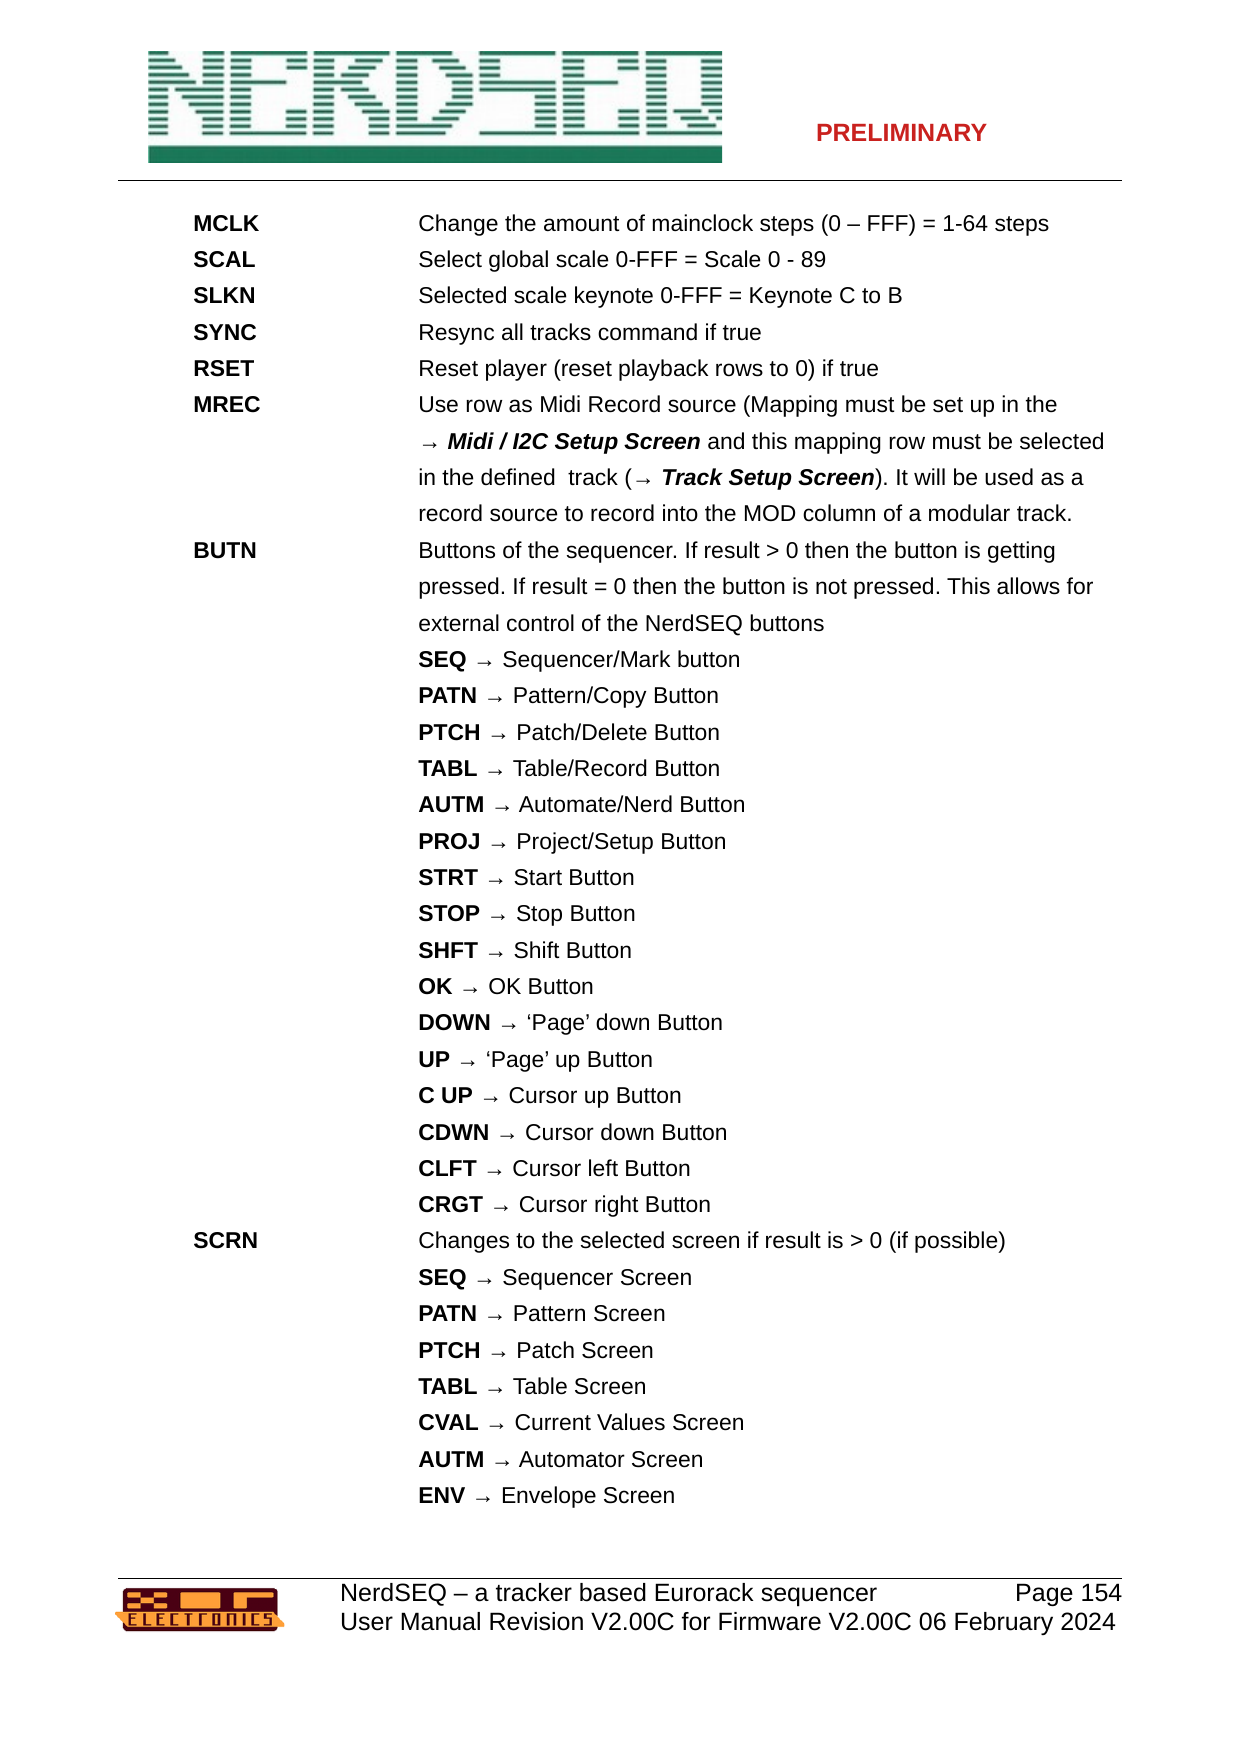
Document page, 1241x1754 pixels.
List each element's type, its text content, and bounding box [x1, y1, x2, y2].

text CRGT → Cursor right Button [118, 1191, 1122, 1217]
text PTCH → Patch/Delete Button [118, 718, 1122, 745]
text DOWN → ‘Page’ down Button [118, 1009, 1122, 1036]
text SLKN Selected scale keynote 0-FFF = Keynote C to B [118, 282, 1122, 309]
text AUTM → Automator Screen [118, 1446, 1122, 1472]
text MREC Use row as Midi Record source (Mapping must be set up in the [118, 391, 1122, 418]
text PROJ → Project/Setup Button [118, 828, 1122, 854]
text MCLK Change the amount of mainclock steps (0 – FFF) = 1-64 steps [118, 209, 1122, 236]
text → Midi / I2C Setup Screen and this mapping row must be selected in the defined track (→ Track Setup Screen). It will be used as a record source to record into the MOD column of a modular track. [118, 428, 1122, 527]
text SCRN Changes to the selected screen if result is > 0 (if possible) [118, 1227, 1122, 1254]
text UP → ‘Page’ up Button [118, 1046, 1122, 1072]
text C UP → Cursor up Button [118, 1082, 1122, 1108]
text TABL → Table Screen [118, 1373, 1122, 1399]
text SEQ → Sequencer Screen [118, 1264, 1122, 1290]
text PATN → Pattern Screen [118, 1300, 1122, 1327]
text CDWN → Cursor down Button [118, 1118, 1122, 1145]
text BUTN Buttons of the sequencer. If result > 0 then the button is getting pressed. If result = 0 then the button is not pressed. This allows for external control of the NerdSEQ buttons [118, 537, 1122, 636]
text AUTM → Automate/Nerd Button [118, 791, 1122, 818]
text ENV → Envelope Screen [118, 1482, 1122, 1508]
text SCAL Select global scale 0-FFF = Scale 0 - 89 [118, 246, 1122, 272]
text PATN → Pattern/Copy Button [118, 682, 1122, 708]
text SYNC Resync all tracks command if true [118, 319, 1122, 345]
text CVAL → Current Values Screen [118, 1409, 1122, 1436]
picture [115, 1584, 285, 1634]
text SHFT → Shift Button [118, 937, 1122, 963]
text SEQ → Sequencer/Mark button [118, 646, 1122, 672]
text PTCH → Patch Screen [118, 1337, 1122, 1363]
text STRT → Start Button [118, 864, 1122, 890]
text STOP → Stop Button [118, 900, 1122, 927]
text TABL → Table/Record Button [118, 755, 1122, 781]
text CLFT → Cursor left Button [118, 1155, 1122, 1181]
text OK → OK Button [118, 973, 1122, 999]
picture [148, 51, 723, 163]
text RSET Reset player (reset playback rows to 0) if true [118, 355, 1122, 381]
